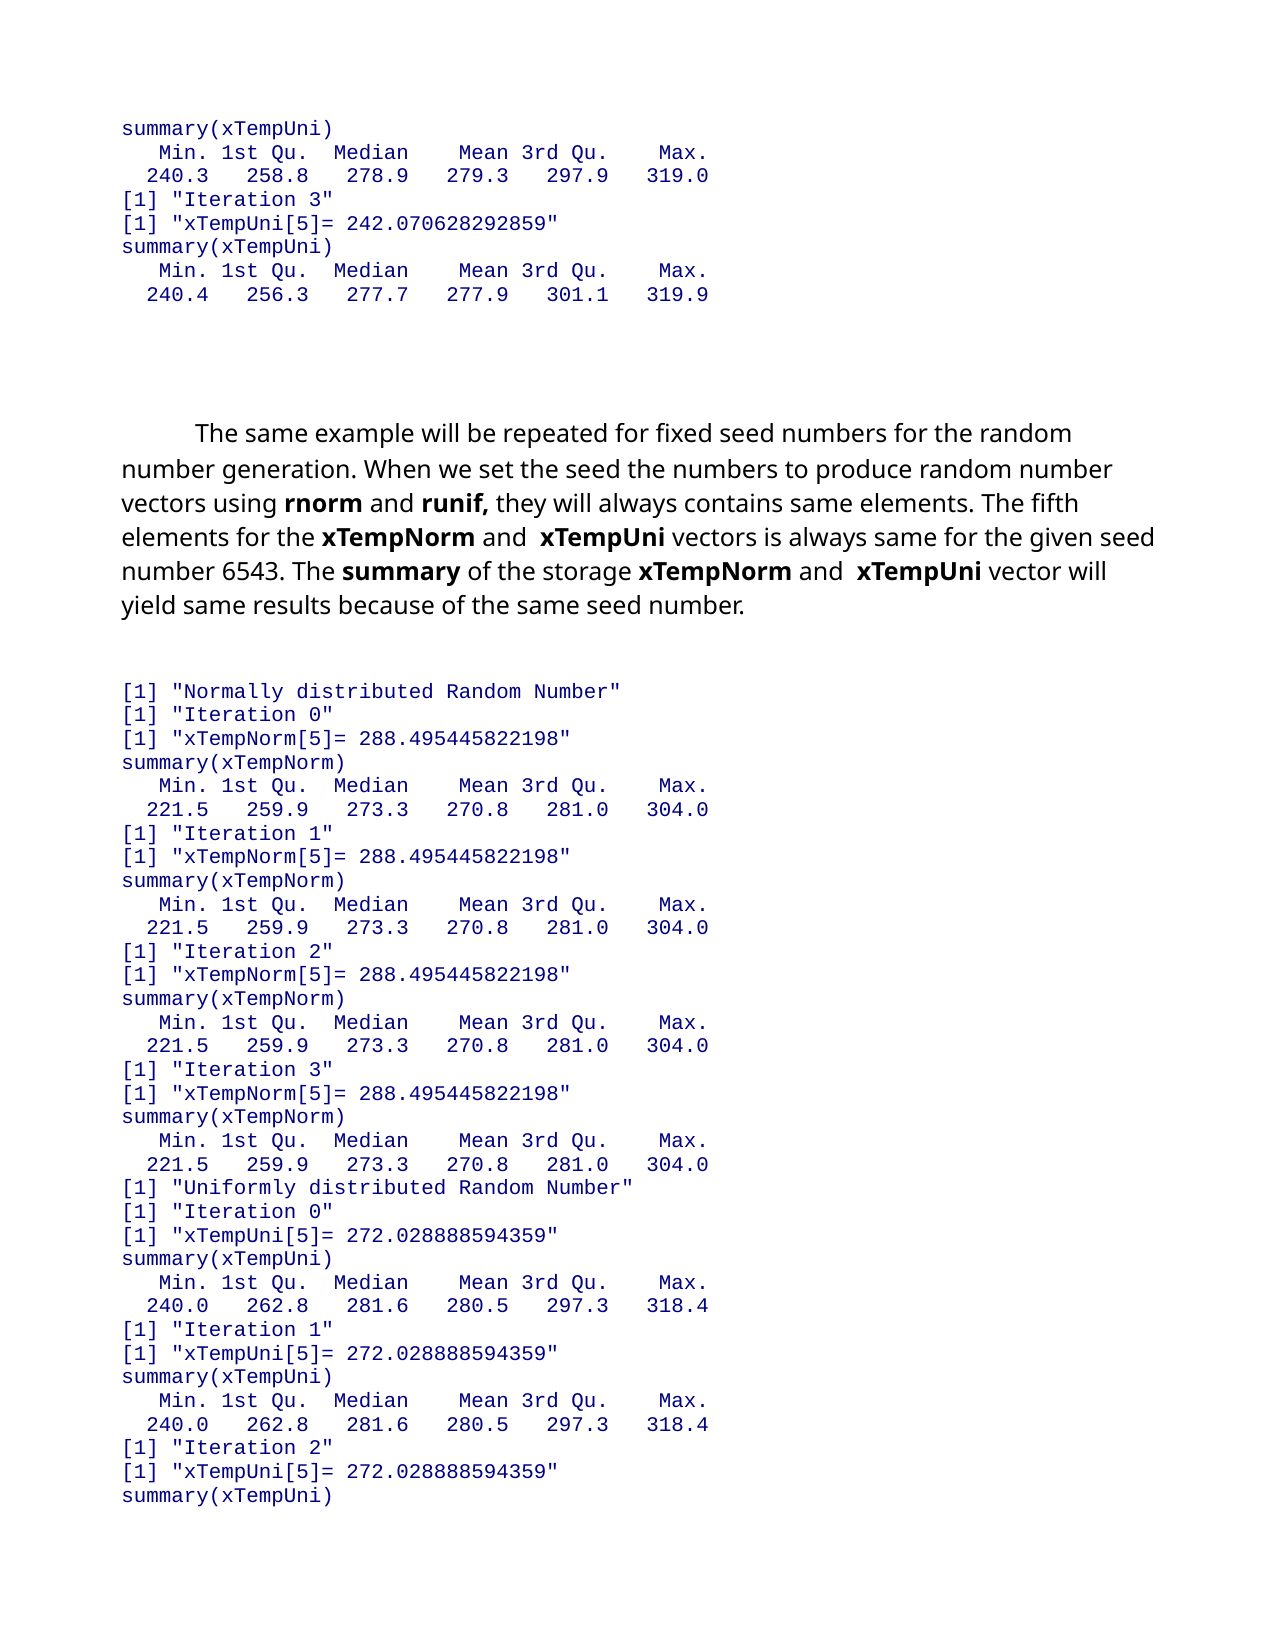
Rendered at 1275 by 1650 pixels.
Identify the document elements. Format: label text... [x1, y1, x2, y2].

text Min. 1st Qu. Median Mean 3rd Qu. Max. [121, 1012, 1158, 1035]
text [1] "xTempNorm[5]= 288.495445822198" [121, 964, 1158, 988]
text [1] "Normally distributed Random Number" [121, 681, 1158, 704]
text summary(xTempUni) [121, 1366, 1158, 1390]
text Min. 1st Qu. Median Mean 3rd Qu. Max. [121, 260, 1158, 284]
text [1] "xTempNorm[5]= 288.495445822198" [121, 1083, 1158, 1106]
text [1] "xTempUni[5]= 272.028888594359" [121, 1224, 1158, 1248]
text 221.5 259.9 273.3 270.8 281.0 304.0 [121, 1154, 1158, 1177]
text [1] "xTempNorm[5]= 288.495445822198" [121, 728, 1158, 752]
text summary(xTempNorm) [121, 752, 1158, 775]
text Min. 1st Qu. Median Mean 3rd Qu. Max. [121, 142, 1158, 165]
text [1] "xTempUni[5]= 272.028888594359" [121, 1461, 1158, 1485]
text [1] "xTempUni[5]= 242.070628292859" [121, 213, 1158, 236]
text summary(xTempUni) [121, 118, 1158, 142]
text 240.4 256.3 277.7 277.9 301.1 319.9 [121, 284, 1158, 307]
text 240.3 258.8 278.9 279.3 297.9 319.0 [121, 165, 1158, 189]
text [1] "Iteration 3" [121, 189, 1158, 213]
text Min. 1st Qu. Median Mean 3rd Qu. Max. [121, 775, 1158, 799]
text 221.5 259.9 273.3 270.8 281.0 304.0 [121, 917, 1158, 941]
text 221.5 259.9 273.3 270.8 281.0 304.0 [121, 1035, 1158, 1059]
text The same example will be repeated for fixed seed numbers for the random number generation. When we set the seed the numbers to produce random number vectors using rnorm and runif, they will always contains same elements. The fifth elements for the xTempNorm and xTempUni vectors is always same for the given seed number 6543. The summary of the storage xTempNorm and xTempUni vector will yield same results because of the same seed number. [121, 412, 1158, 622]
text [1] "Iteration 1" [121, 1319, 1158, 1343]
text Min. 1st Qu. Median Mean 3rd Qu. Max. [121, 1130, 1158, 1154]
text [1] "Uniformly distributed Random Number" [121, 1177, 1158, 1201]
text 240.0 262.8 281.6 280.5 297.3 318.4 [121, 1296, 1158, 1319]
text [1] "Iteration 2" [121, 941, 1158, 964]
text [1] "xTempNorm[5]= 288.495445822198" [121, 846, 1158, 870]
text [1] "Iteration 1" [121, 823, 1158, 846]
text [1] "xTempUni[5]= 272.028888594359" [121, 1343, 1158, 1366]
text summary(xTempUni) [121, 1485, 1158, 1508]
text [1] "Iteration 0" [121, 1201, 1158, 1224]
text 221.5 259.9 273.3 270.8 281.0 304.0 [121, 799, 1158, 823]
text summary(xTempNorm) [121, 988, 1158, 1012]
text [1] "Iteration 3" [121, 1059, 1158, 1083]
text summary(xTempNorm) [121, 870, 1158, 893]
text [1] "Iteration 2" [121, 1437, 1158, 1461]
text summary(xTempUni) [121, 236, 1158, 260]
text summary(xTempNorm) [121, 1106, 1158, 1130]
text Min. 1st Qu. Median Mean 3rd Qu. Max. [121, 1272, 1158, 1296]
text [1] "Iteration 0" [121, 704, 1158, 728]
text 240.0 262.8 281.6 280.5 297.3 318.4 [121, 1414, 1158, 1437]
text summary(xTempUni) [121, 1248, 1158, 1272]
text Min. 1st Qu. Median Mean 3rd Qu. Max. [121, 893, 1158, 917]
text Min. 1st Qu. Median Mean 3rd Qu. Max. [121, 1390, 1158, 1414]
